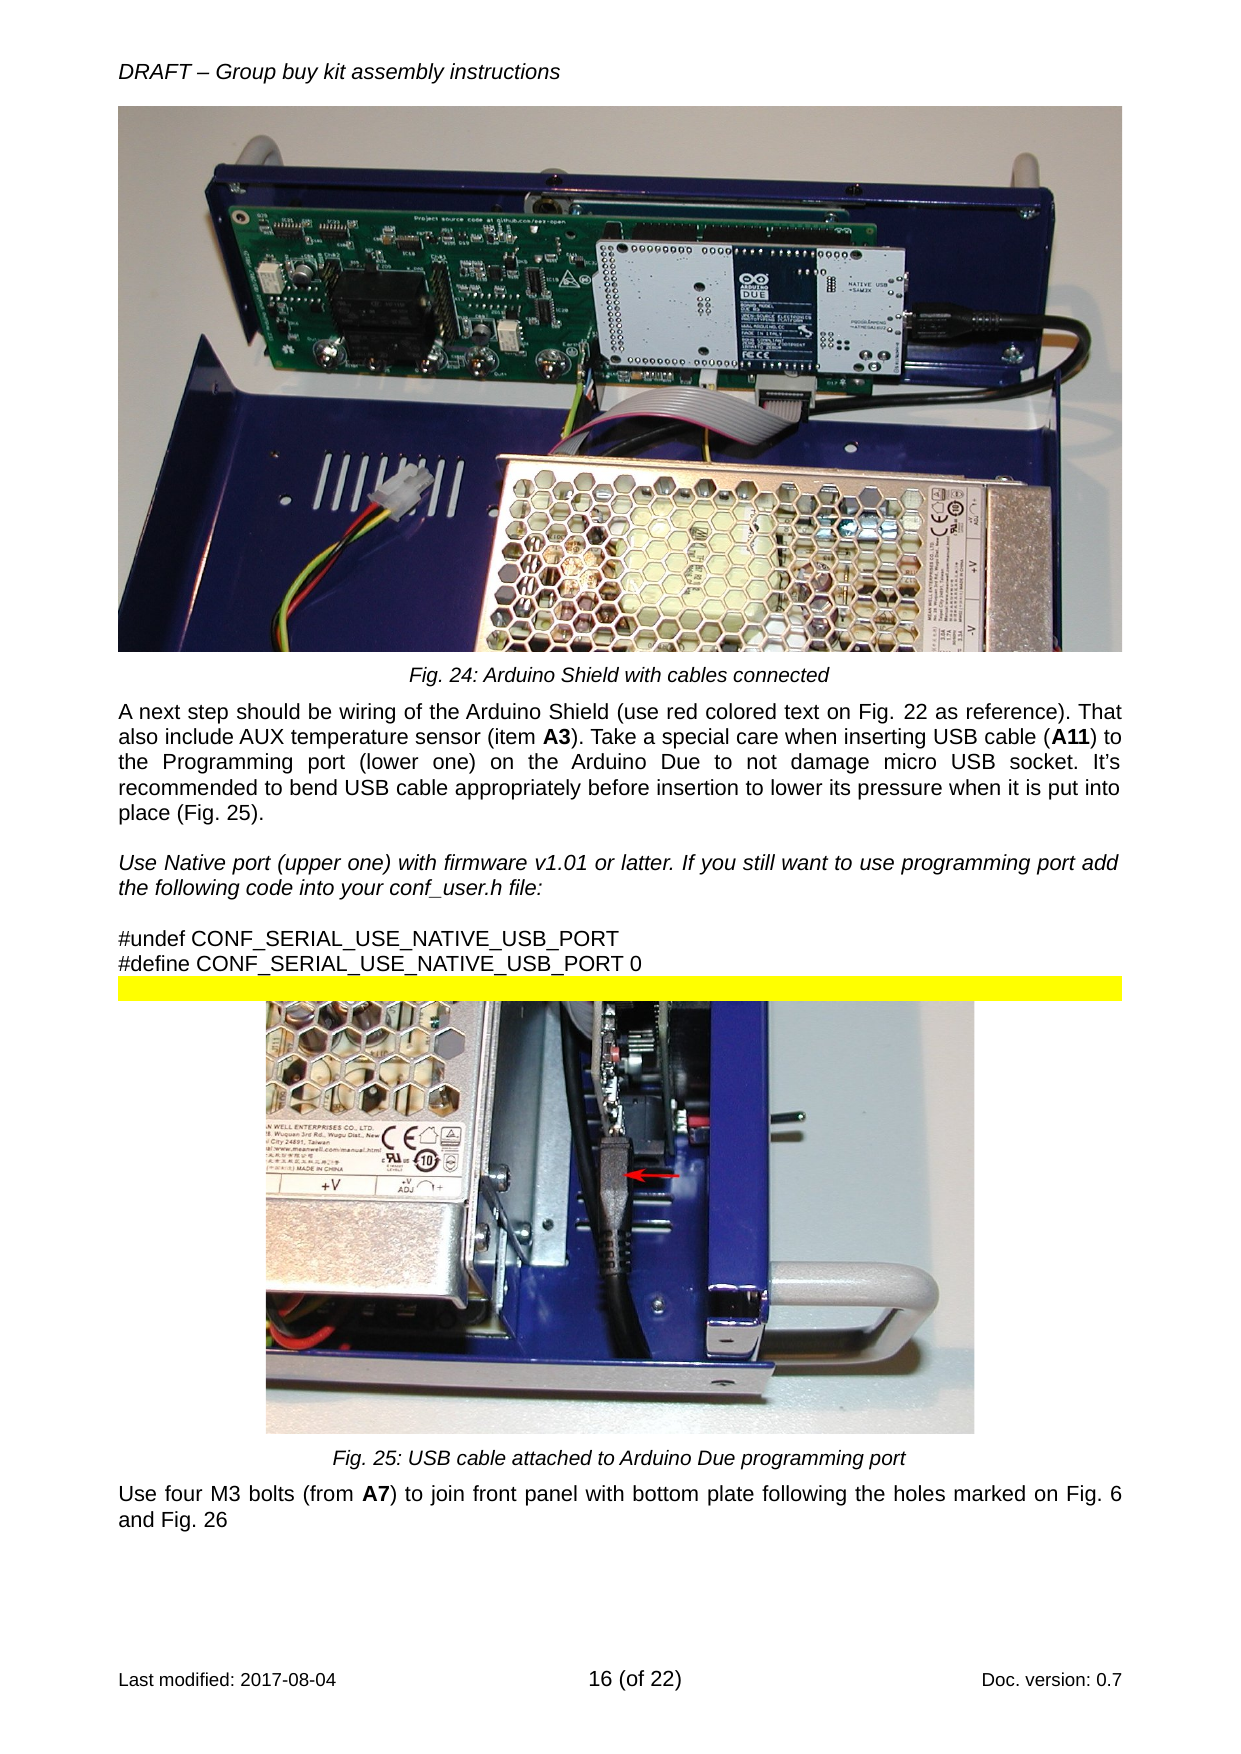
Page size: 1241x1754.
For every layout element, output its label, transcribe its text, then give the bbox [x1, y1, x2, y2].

text #define CONF_SERIAL_USE_NATIVE_USB_PORT 0 [118, 951, 1122, 976]
text #undef CONF_SERIAL_USE_NATIVE_USB_PORT [118, 926, 1122, 951]
text Use four M3 bolts (from A7) to join front panel with bottom plate following the holes marked on Fig. 6 and Fig. 26 [118, 1434, 1122, 1532]
text A next step should be wiring of the Arduino Shield (use red colored text on Fig. 22 as reference). That also include AUX temperature sensor (item A3). Take a special care when inserting USB cable (A11) to the Programming port (lower one) on the Arduino Due to not damage micro USB socket. It’s recommended to bend USB cable appropriately before insertion to lower its pressure when it is put into place (Fig. 25). [118, 687, 1122, 825]
text Fig. 25: USB cable attached to Arduino Due programming port [266, 1434, 974, 1469]
picture [118, 106, 1123, 652]
text Use Native port (upper one) with firmware v1.01 or latter. If you still want to use programming port add the following code into your conf_user.h file: [118, 850, 1122, 901]
text Fig. 24: Arduino Shield with cables connected [118, 652, 1122, 687]
picture [265, 1001, 975, 1434]
